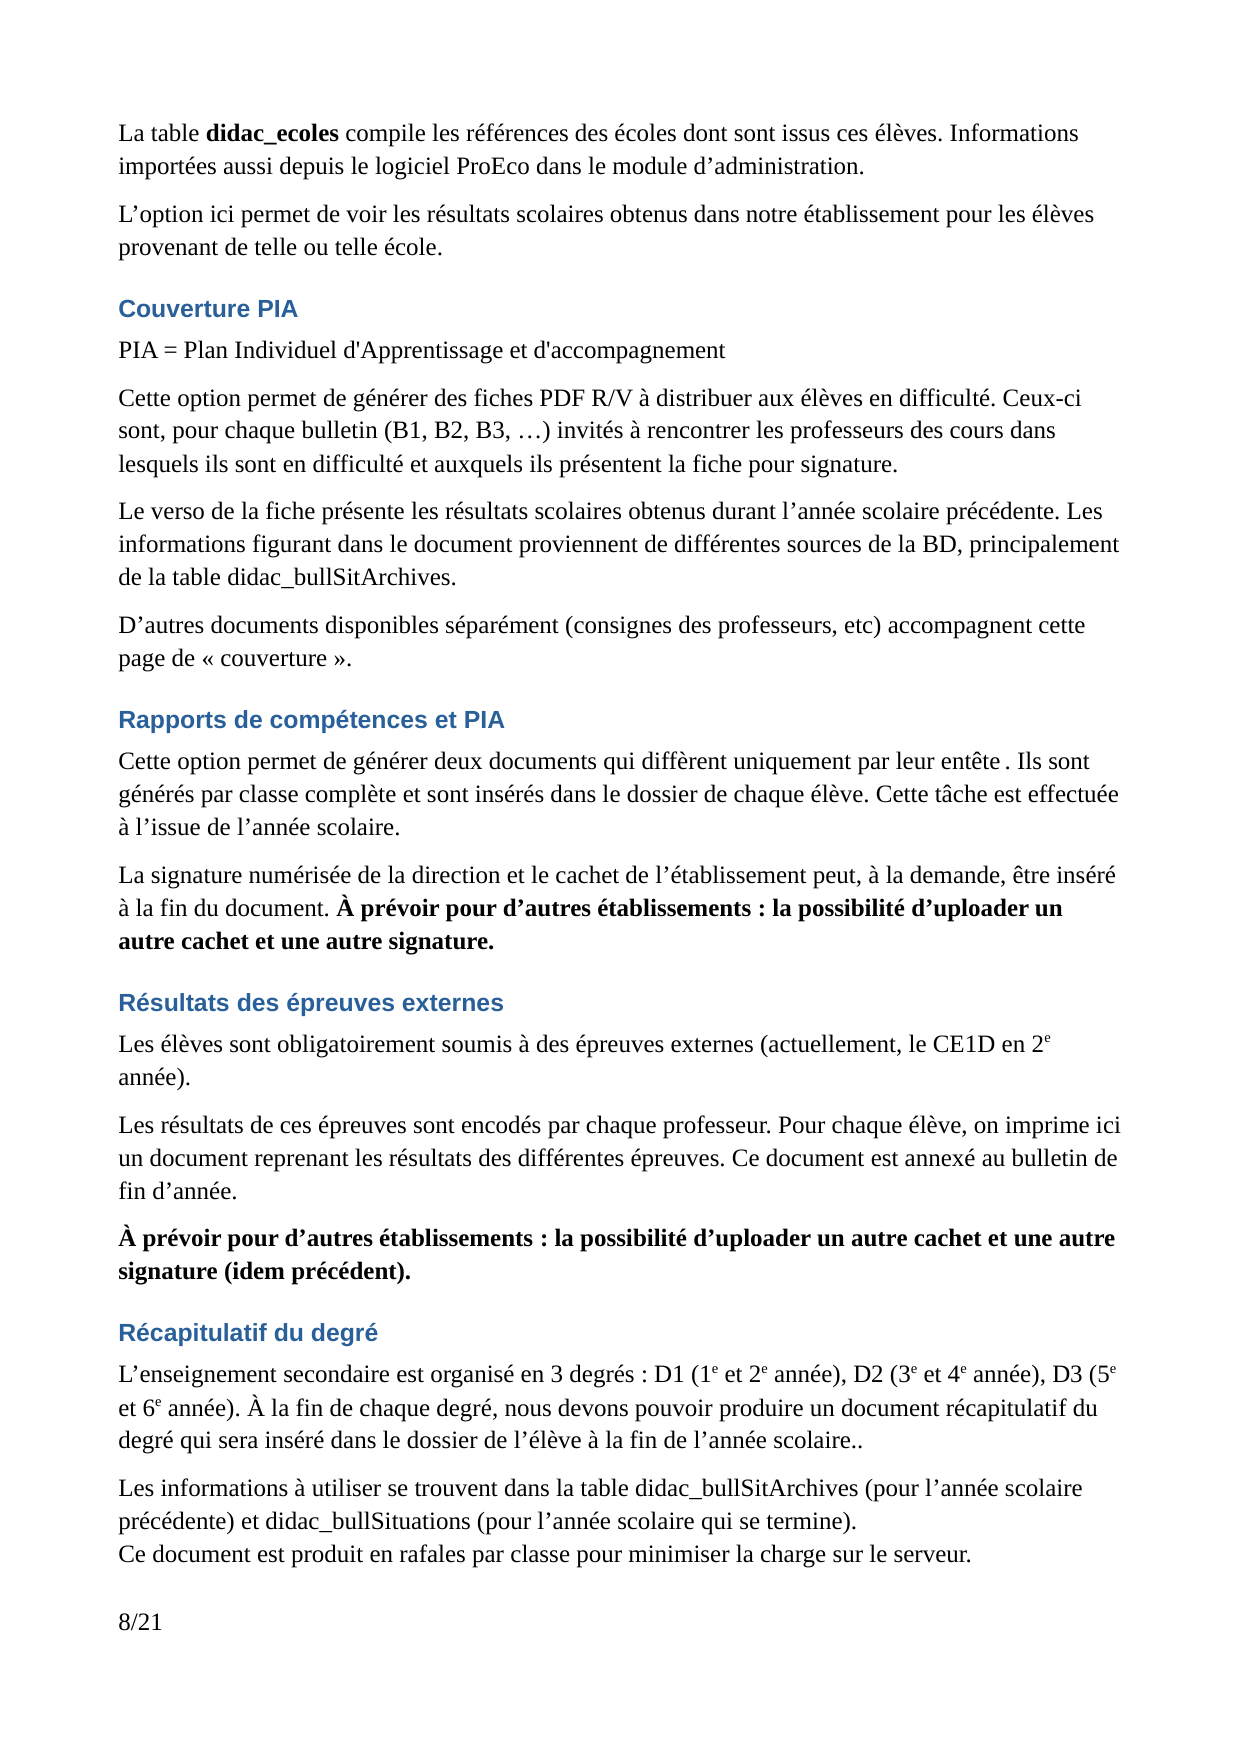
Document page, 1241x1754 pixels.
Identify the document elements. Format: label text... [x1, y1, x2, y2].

text Les élèves sont obligatoirement soumis à des épreuves externes (actuellement, le CE1D en 2e année). [118, 1029, 1122, 1091]
text La table didac_ecoles compile les références des écoles dont sont issus ces élèves. Informations importées aussi depuis le logiciel ProEco dans le module d’administration. [118, 118, 1122, 180]
subtitle Résultats des épreuves externes [118, 988, 1122, 1017]
text Les résultats de ces épreuves sont encodés par chaque professeur. Pour chaque élève, on imprime ici un document reprenant les résultats des différentes épreuves. Ce document est annexé au bulletin de fin d’année. [118, 1110, 1122, 1204]
text D’autres documents disponibles séparément (consignes des professeurs, etc) accompagnent cette page de « couverture ». [118, 610, 1122, 672]
subtitle Récapitulatif du degré [118, 1318, 1122, 1347]
text PIA = Plan Individuel d'Apprentissage et d'accompagnement [118, 335, 1122, 364]
text À prévoir pour d’autres établissements : la possibilité d’uploader un autre cachet et une autre signature (idem précédent). [118, 1223, 1122, 1285]
text Cette option permet de générer deux documents qui diffèrent uniquement par leur entête . Ils sont générés par classe complète et sont insérés dans le dossier de chaque élève. Cette tâche est effectuée à l’issue de l’année scolaire. [118, 746, 1122, 841]
text La signature numérisée de la direction et le cachet de l’établissement peut, à la demande, être inséré à la fin du document. À prévoir pour d’autres établissements : la possibilité d’uploader un autre cachet et une autre signature. [118, 860, 1122, 954]
subtitle Couverture PIA [118, 294, 1122, 322]
text Cette option permet de générer des fiches PDF R/V à distribuer aux élèves en difficulté. Ceux-ci sont, pour chaque bulletin (B1, B2, B3, …) invités à rencontrer les professeurs des cours dans lesquels ils sont en difficulté et auxquels ils présentent la fiche pour signature. [118, 383, 1122, 477]
text Les informations à utiliser se trouvent dans la table didac_bullSitArchives (pour l’année scolaire précédente) et didac_bullSituations (pour l’année scolaire qui se termine). Ce document est produit en rafales par classe pour minimiser la charge sur le serveur. [118, 1473, 1122, 1568]
text Le verso de la fiche présente les résultats scolaires obtenus durant l’année scolaire précédente. Les informations figurant dans le document proviennent de différentes sources de la BD, principalement de la table didac_bullSitArchives. [118, 496, 1122, 591]
text L’option ici permet de voir les résultats scolaires obtenus dans notre établissement pour les élèves provenant de telle ou telle école. [118, 199, 1122, 261]
text L’enseignement secondaire est organisé en 3 degrés : D1 (1e et 2e année), D2 (3e et 4e année), D3 (5e et 6e année). À la fin de chaque degré, nous devons pouvoir produire un document récapitulatif du degré qui sera inséré dans le dossier de l’élève à la fin de l’année scolaire.. [118, 1359, 1122, 1454]
subtitle Rapports de compétences et PIA [118, 705, 1122, 734]
